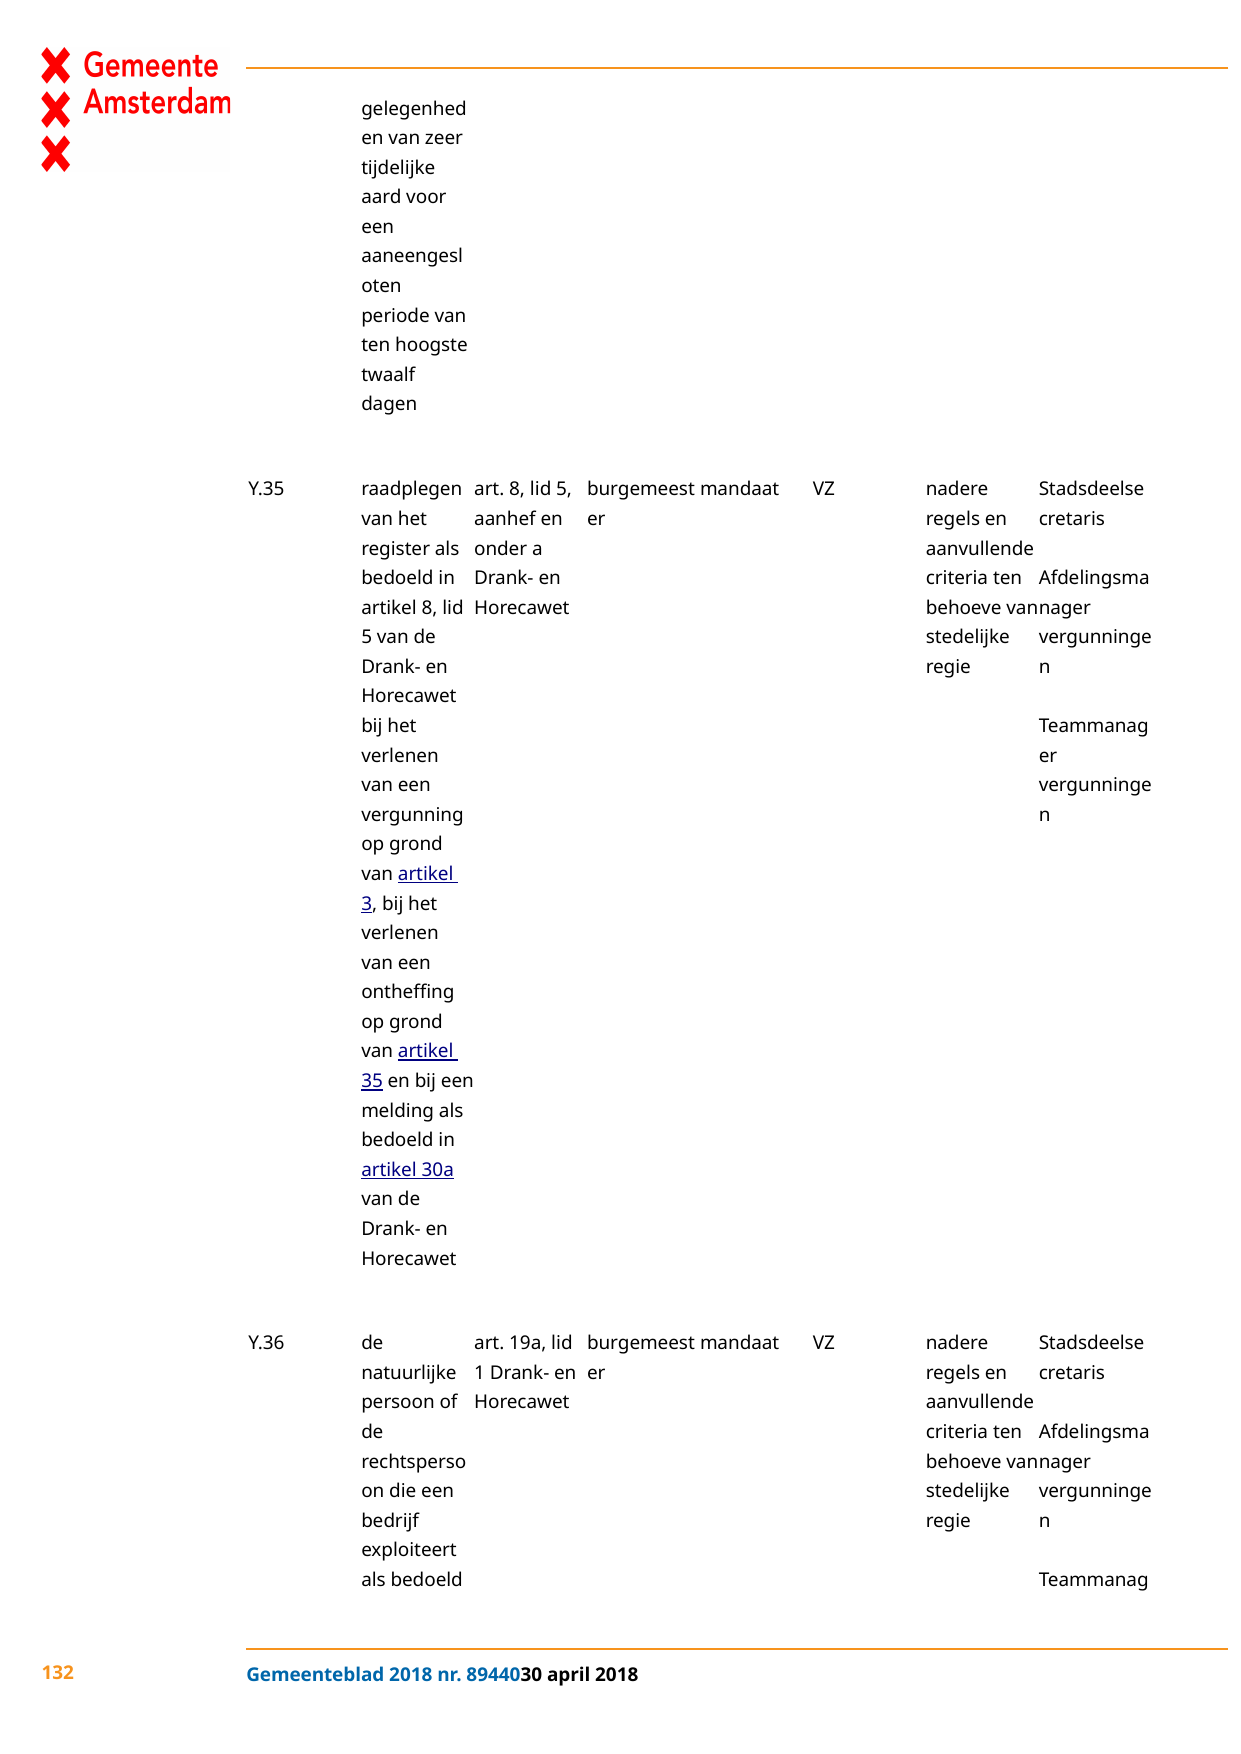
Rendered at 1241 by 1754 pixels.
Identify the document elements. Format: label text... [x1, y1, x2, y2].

table_cell art. 19a, lid 1 Drank- en Horecawet [474, 1300, 587, 1592]
table_cell VZ [813, 1300, 926, 1592]
table_cell VZ [813, 446, 926, 1300]
table_cell [587, 95, 700, 446]
table_cell raadplegen van het register als bedoeld in artikel 8, lid 5 van de Drank- en Horecawet bij het verlenen van een vergunning op grond van artikel 3, bij het verlenen van een ontheffing op grond van artikel 35 en bij een melding als bedoeld in artikel 30a van de Drank- en Horecawet [361, 446, 474, 1300]
table_cell nadere regels en aanvullende criteria ten behoeve van stedelijke regie [926, 1300, 1038, 1592]
table_cell [474, 95, 587, 446]
table_cell [1039, 95, 1152, 446]
table_cell [926, 95, 1038, 446]
table_cell Stadsdeelsecretaris Afdelingsmanager vergunningen Teammanag [1039, 1300, 1152, 1592]
table_cell mandaat [700, 1300, 813, 1592]
table_cell burgemeester [587, 1300, 700, 1592]
table_cell gelegenheden van zeer tijdelijke aard voor een aaneengesloten periode van ten hoogste twaalf dagen [361, 95, 474, 446]
table_cell mandaat [700, 446, 813, 1300]
table_cell art. 8, lid 5, aanhef en onder a Drank- en Horecawet [474, 446, 587, 1300]
table_cell [813, 95, 926, 446]
table_cell Stadsdeelsecretaris Afdelingsmanager vergunningen Teammanager vergunningen [1039, 446, 1152, 1300]
table_cell de natuurlijke persoon of de rechtspersoon die een bedrijf exploiteert als bedoeld [361, 1300, 474, 1592]
table_cell [700, 95, 813, 446]
table_cell burgemeester [587, 446, 700, 1300]
picture [41, 47, 231, 172]
table_cell Y.36 [248, 1300, 361, 1592]
table_cell nadere regels en aanvullende criteria ten behoeve van stedelijke regie [926, 446, 1038, 1300]
table_cell Y.35 [248, 446, 361, 1300]
table_cell [248, 95, 361, 446]
